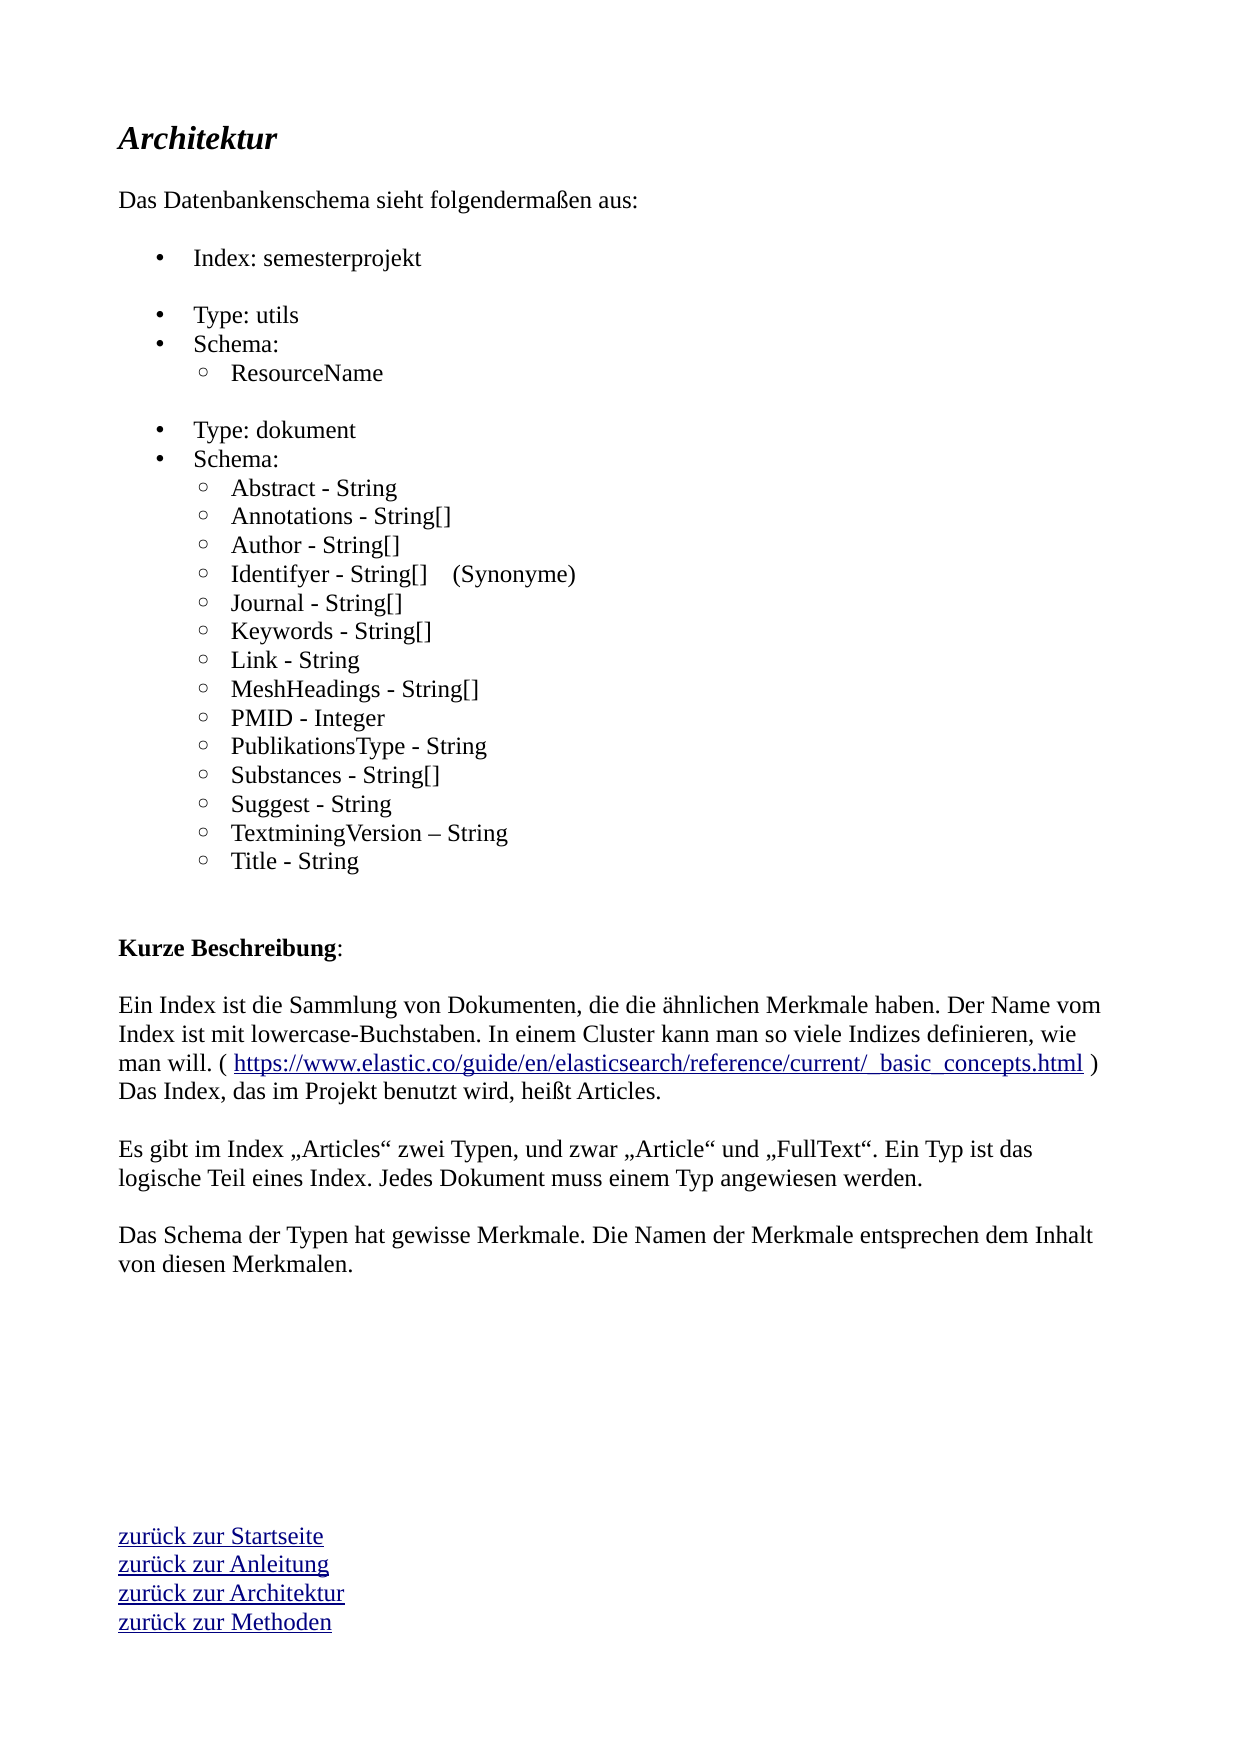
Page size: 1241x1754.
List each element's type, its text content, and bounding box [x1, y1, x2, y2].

list Type: dokument [156, 415, 1122, 444]
text Kurze Beschreibung: [118, 933, 1122, 961]
list Keywords - String[] [193, 616, 1122, 645]
text Es gibt im Index „Articles“ zwei Typen, und zwar „Article“ und „FullText“. Ein Typ ist das logische Teil eines Index. Jedes Dokument muss einem Typ angewiesen werden. [118, 1134, 1122, 1191]
list Index: semesterprojekt [156, 243, 1122, 271]
list ResourceName [193, 358, 1122, 386]
list MeshHeadings - String[] [193, 674, 1122, 703]
list PublikationsType - String [193, 731, 1122, 760]
text Ein Index ist die Sammlung von Dokumenten, die die ähnlichen Merkmale haben. Der Name vom Index ist mit lowercase-Buchstaben. In einem Cluster kann man so viele Indizes definieren, wie man will. ( https://www.elastic.co/guide/en/elasticsearch/reference/current/_basic_concepts.html ) [118, 990, 1122, 1076]
text Das Datenbankenschema sieht folgendermaßen aus: [118, 185, 1122, 214]
list Suggest - String [193, 789, 1122, 818]
list Substances - String[] [193, 760, 1122, 789]
list Title - String [193, 846, 1122, 875]
list Link - String [193, 645, 1122, 674]
list Abstract - String [193, 473, 1122, 501]
text Das Index, das im Projekt benutzt wird, heißt Articles. [118, 1076, 1122, 1105]
list PMID - Integer [193, 703, 1122, 731]
text Architektur [118, 118, 1122, 156]
list Annotations - String[] [193, 501, 1122, 530]
list Author - String[] [193, 530, 1122, 559]
list Schema: [156, 329, 1122, 358]
list Identifyer - String[] (Synonyme) [193, 559, 1122, 588]
text Das Schema der Typen hat gewisse Merkmale. Die Namen der Merkmale entsprechen dem Inhalt von diesen Merkmalen. [118, 1220, 1122, 1278]
list Journal - String[] [193, 588, 1122, 616]
list Schema: [156, 444, 1122, 473]
list Type: utils [156, 300, 1122, 329]
list TextminingVersion – String [193, 818, 1122, 846]
